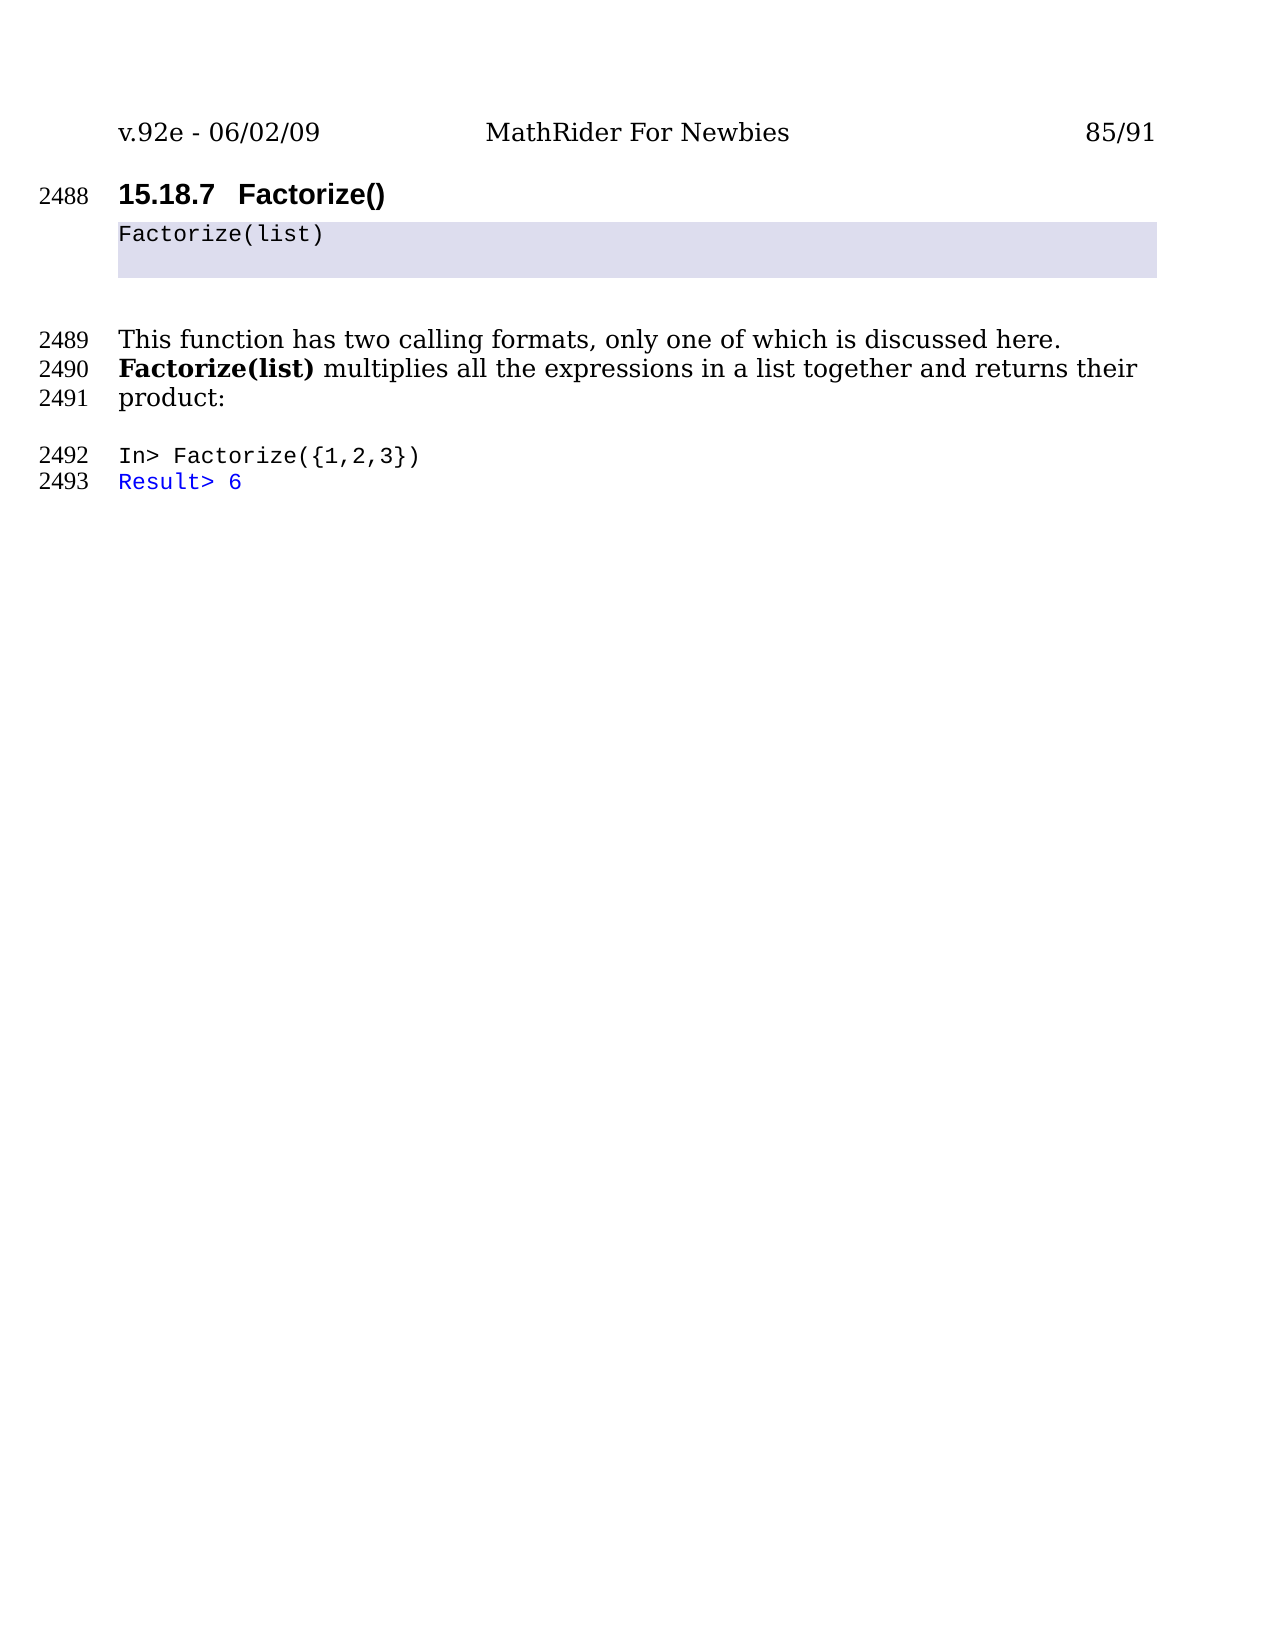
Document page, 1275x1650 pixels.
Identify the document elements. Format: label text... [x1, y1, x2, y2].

table_header Factorize(list) [118, 222, 1157, 278]
text This function has two calling formats, only one of which is discussed here. Factorize(list) multiplies all the expressions in a list together and returns their product: [118, 325, 1157, 413]
text In> Factorize({1,2,3}) [118, 445, 1157, 471]
text Result> 6 [118, 471, 1157, 497]
subtitle Factorize() [118, 177, 1157, 210]
